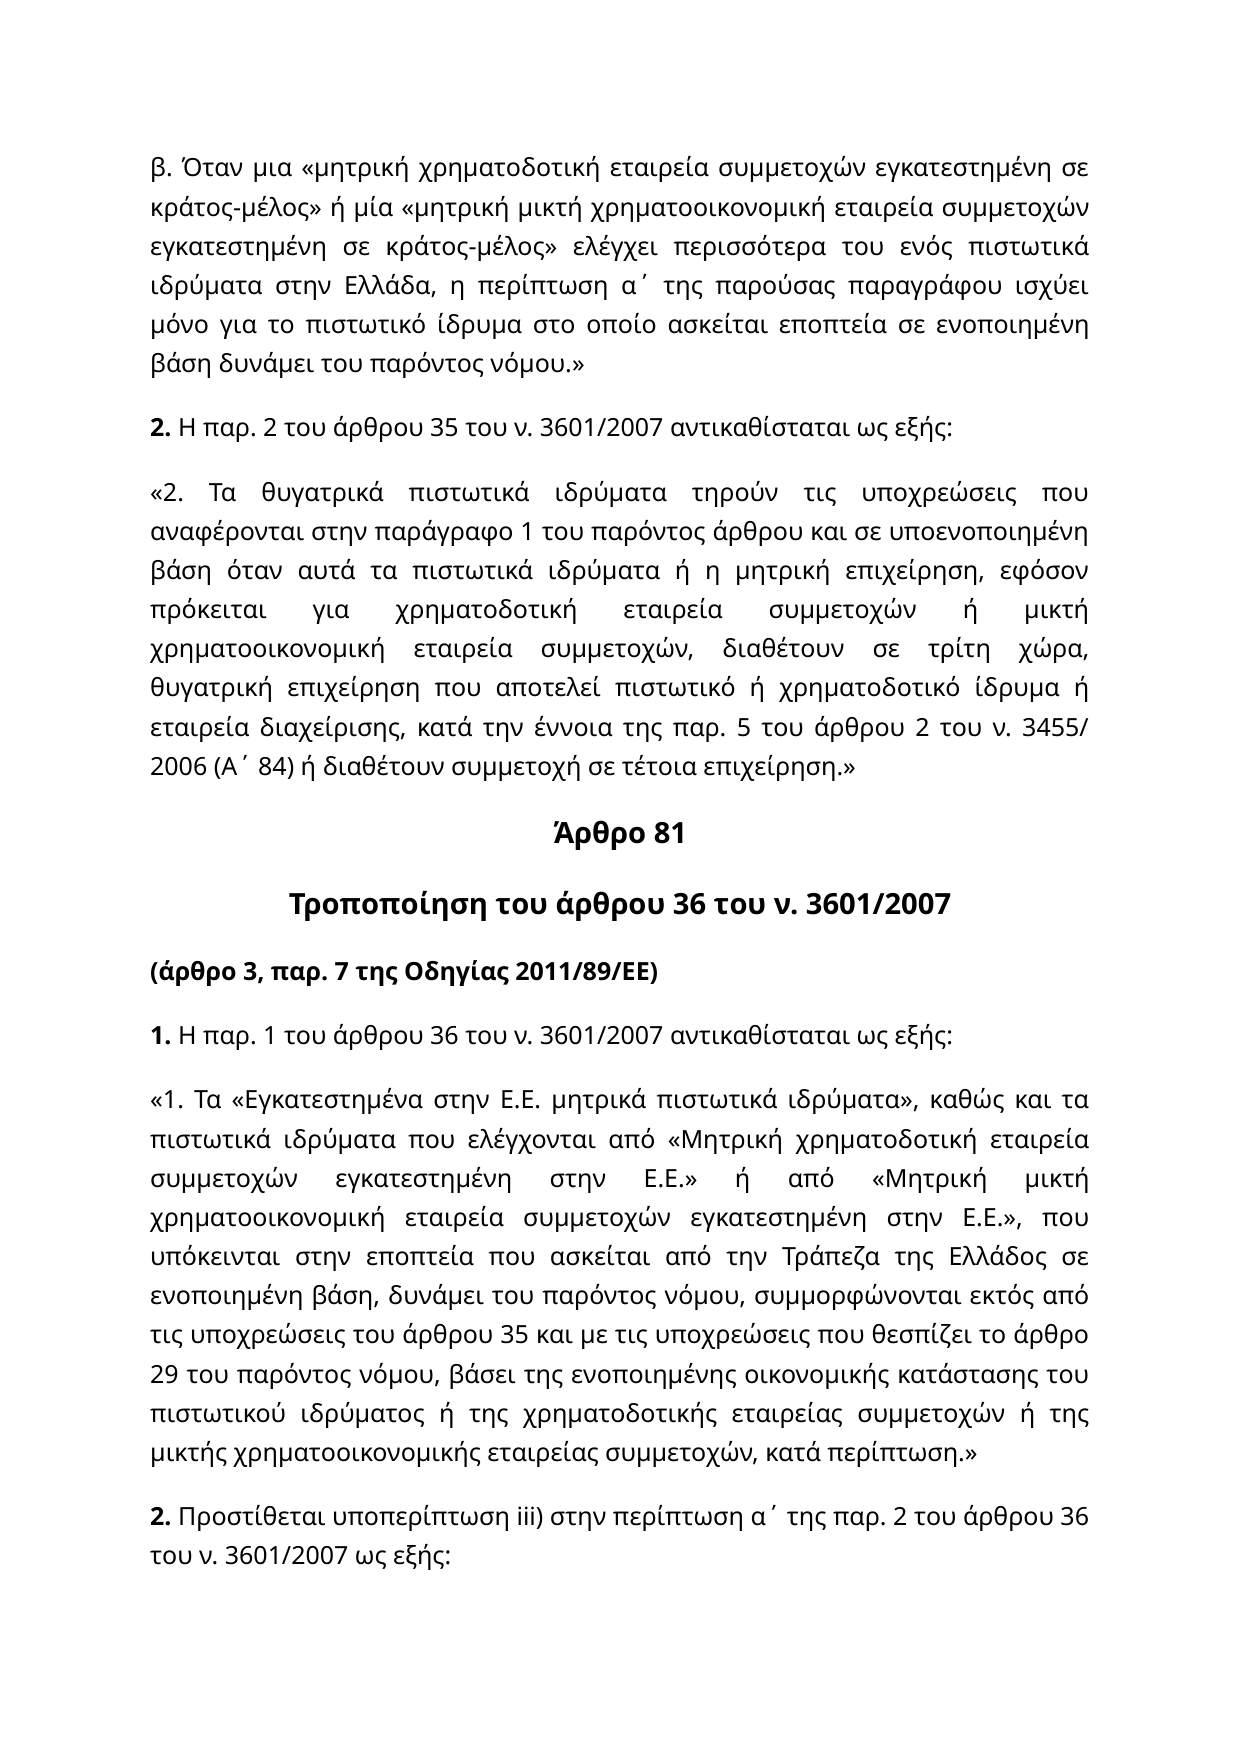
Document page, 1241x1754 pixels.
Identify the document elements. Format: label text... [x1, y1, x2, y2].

text «1. Τα «Εγκατεστημένα στην Ε.Ε. μητρικά πιστωτικά ιδρύματα», καθώς και τα πιστωτικά ιδρύματα που ελέγχονται από «Μητρική χρηματοδοτική εταιρεία συμμετοχών εγκατεστημένη στην Ε.Ε.» ή από «Μητρική μικτή χρηματοοικονομική εταιρεία συμμετοχών εγκατεστημένη στην Ε.Ε.», που υπόκεινται στην εποπτεία που ασκείται από την Τράπεζα της Ελλάδος σε ενοποιημένη βάση, δυνάμει του παρόντος νόμου, συμμορφώνονται εκτός από τις υποχρεώσεις του άρθρου 35 και με τις υποχρεώσεις που θεσπίζει το άρθρο 29 του παρόντος νόμου, βάσει της ενοποιημένης οικονομικής κατάστασης του πιστωτικού ιδρύματος ή της χρηματοδοτικής εταιρείας συμμετοχών ή της μικτής χρηματοοικονομικής εταιρείας συμμετοχών, κατά περίπτωση.» [150, 1082, 1090, 1469]
text 2. Η παρ. 2 του άρθρου 35 του ν. 3601/2007 αντικαθίσταται ως εξής: [150, 410, 1090, 444]
text β. Όταν μια «μητρική χρηματοδοτική εταιρεία συμμετοχών εγκατεστημένη σε κράτος-μέλος» ή μία «μητρική μικτή χρηματοοικονομική εταιρεία συμμετοχών εγκατεστημένη σε κράτος-μέλος» ελέγχει περισσότερα του ενός πιστωτικά ιδρύματα στην Ελλάδα, η περίπτωση α΄ της παρούσας παραγράφου ισχύει μόνο για το πιστωτικό ίδρυμα στο οποίο ασκείται εποπτεία σε ενοποιημένη βάση δυνάμει του παρόντος νόμου.» [150, 150, 1090, 380]
subtitle Τροποποίηση του άρθρου 36 του ν. 3601/2007 [150, 883, 1090, 923]
text 1. Η παρ. 1 του άρθρου 36 του ν. 3601/2007 αντικαθίσταται ως εξής: [150, 1018, 1090, 1052]
subtitle Άρθρο 81 [150, 812, 1090, 852]
text (άρθρο 3, παρ. 7 της Οδηγίας 2011/89/ΕΕ) [150, 954, 1090, 988]
text «2. Τα θυγατρικά πιστωτικά ιδρύματα τηρούν τις υποχρεώσεις που αναφέρονται στην παράγραφο 1 του παρόντος άρθρου και σε υποενοποιημένη βάση όταν αυτά τα πιστωτικά ιδρύματα ή η μητρική επιχείρηση, εφόσον πρόκειται για χρηματοδοτική εταιρεία συμμετοχών ή μικτή χρηματοοικονομική εταιρεία συμμετοχών, διαθέτουν σε τρίτη χώρα, θυγατρική επιχείρηση που αποτελεί πιστωτικό ή χρηματοδοτικό ίδρυμα ή εταιρεία διαχείρισης, κατά την έννοια της παρ. 5 του άρθρου 2 του ν. 3455/ 2006 (Α΄ 84) ή διαθέτουν συμμετοχή σε τέτοια επιχείρηση.» [150, 474, 1090, 782]
text 2. Προστίθεται υποπερίπτωση iii) στην περίπτωση α΄ της παρ. 2 του άρθρου 36 του ν. 3601/2007 ως εξής: [150, 1499, 1090, 1572]
